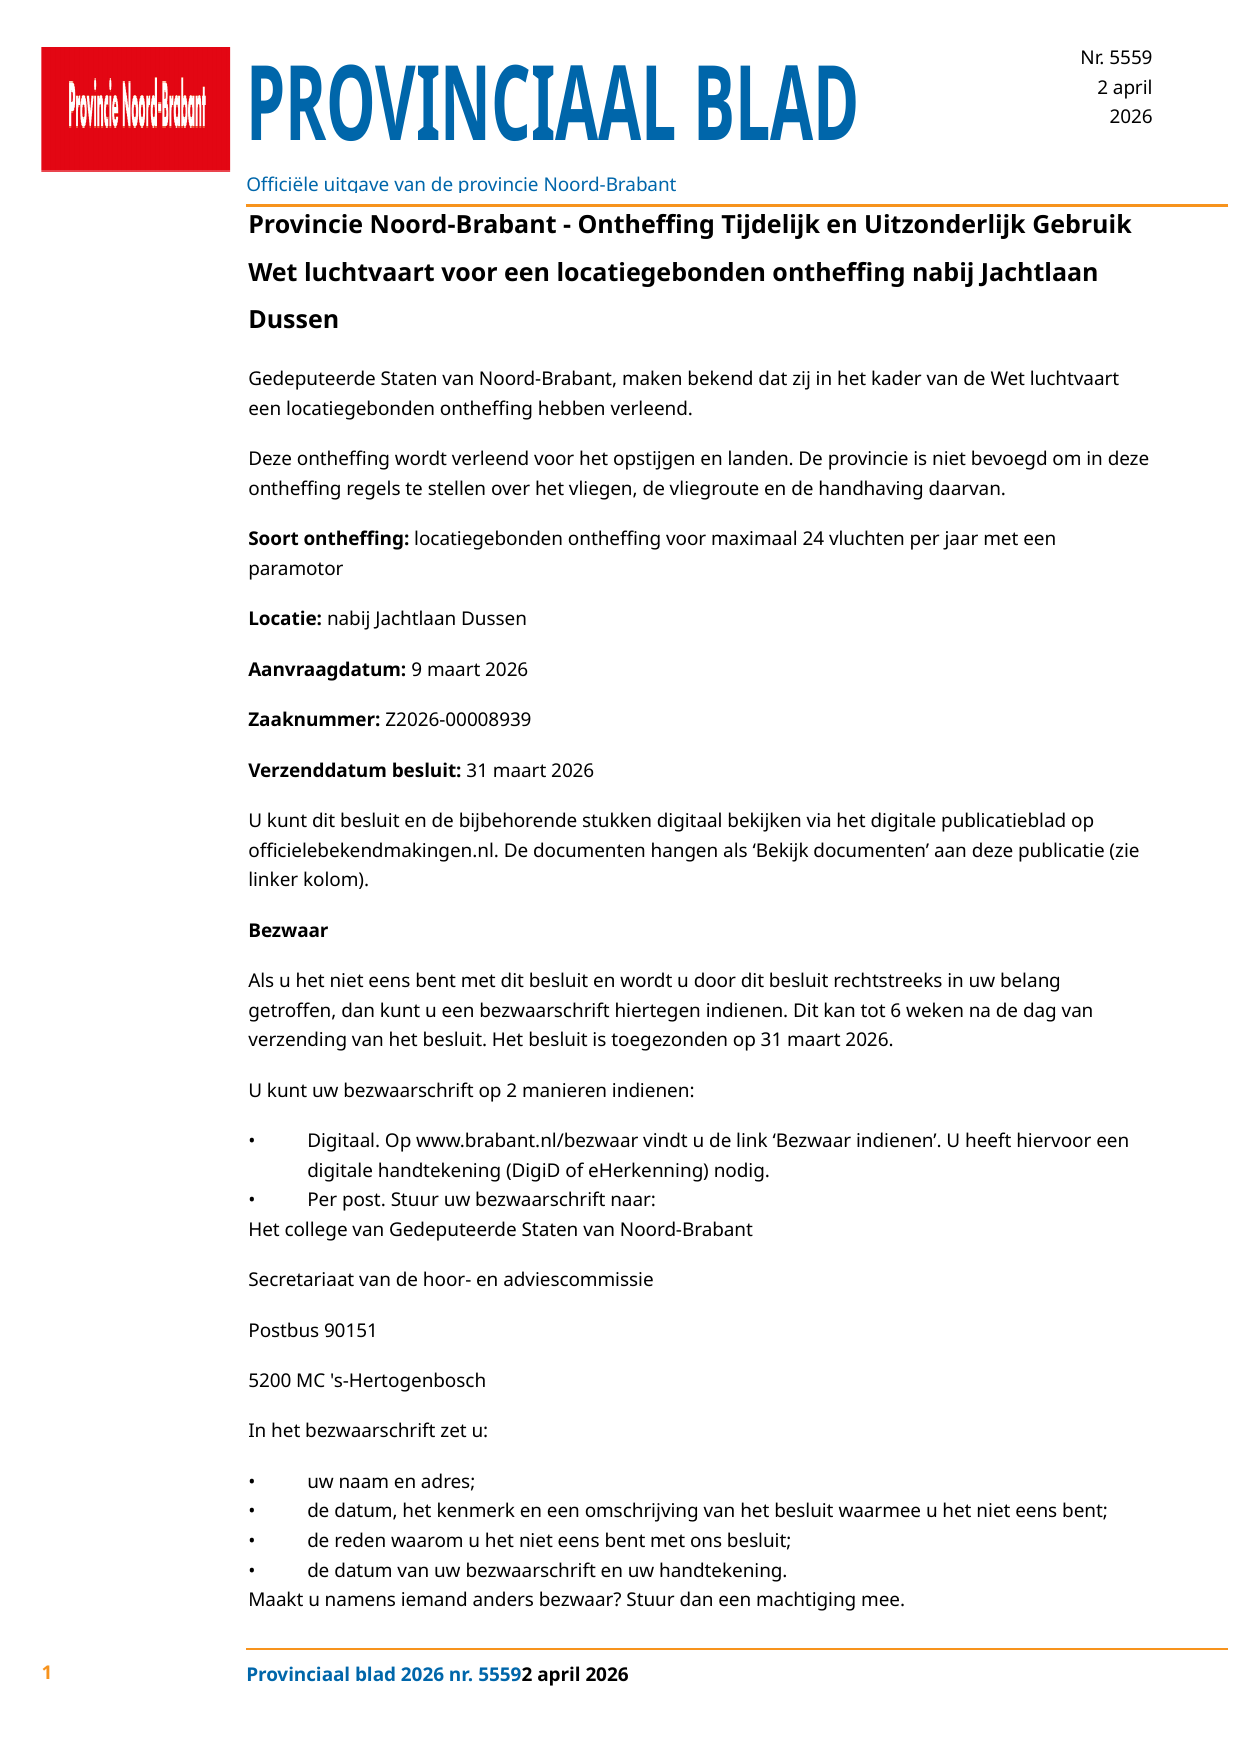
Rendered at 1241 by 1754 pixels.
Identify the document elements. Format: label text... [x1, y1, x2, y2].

text U kunt dit besluit en de bijbehorende stukken digitaal bekijken via het digitale publicatieblad op officielebekendmakingen.nl. De documenten hangen als ‘Bekijk documenten’ aan deze publicatie (zie linker kolom). [248, 807, 1152, 892]
list Digitaal. Op www.brabant.nl/bezwaar vindt u de link ‘Bezwaar indienen’. U heeft hiervoor een digitale handtekening (DigiD of eHerkenning) nodig. [248, 1127, 1152, 1182]
list de reden waarom u het niet eens bent met ons besluit; [248, 1527, 1152, 1553]
text Secretariaat van de hoor- en adviescommissie [248, 1266, 1152, 1292]
text Locatie: nabij Jachtlaan Dussen [248, 606, 1152, 631]
list de datum, het kenmerk en een omschrijving van het besluit waarmee u het niet eens bent; [248, 1498, 1152, 1523]
text In het bezwaarschrift zet u: [248, 1418, 1152, 1443]
list Per post. Stuur uw bezwaarschrift naar: [248, 1186, 1152, 1212]
text Aanvraagdatum: 9 maart 2026 [248, 656, 1152, 682]
text Soort ontheffing: locatiegebonden ontheffing voor maximaal 24 vluchten per jaar met een paramotor [248, 526, 1152, 581]
text Als u het niet eens bent met dit besluit en wordt u door dit besluit rechtstreeks in uw belang getroffen, dan kunt u een bezwaarschrift hiertegen indienen. Dit kan tot 6 weken na de dag van verzending van het besluit. Het besluit is toegezonden op 31 maart 2026. [248, 967, 1152, 1052]
text Zaaknummer: Z2026-00008939 [248, 706, 1152, 732]
text U kunt uw bezwaarschrift op 2 manieren indienen: [248, 1077, 1152, 1102]
text Postbus 90151 [248, 1317, 1152, 1342]
text Bezwaar [248, 917, 1152, 942]
text Gedeputeerde Staten van Noord-Brabant, maken bekend dat zij in het kader van de Wet luchtvaart een locatiegebonden ontheffing hebben verleend. [248, 366, 1152, 421]
text Het college van Gedeputeerde Staten van Noord-Brabant [248, 1216, 1152, 1242]
list uw naam en adres; [248, 1468, 1152, 1494]
text Maakt u namens iemand anders bezwaar? Stuur dan een machtiging mee. [248, 1586, 1152, 1612]
picture [41, 47, 231, 172]
text Verzenddatum besluit: 31 maart 2026 [248, 757, 1152, 782]
list de datum van uw bezwaarschrift en uw handtekening. [248, 1557, 1152, 1582]
text 5200 MC 's‑Hertogenbosch [248, 1367, 1152, 1393]
text Provincie Noord-Brabant - Ontheffing Tijdelijk en Uitzonderlijk Gebruik Wet luchtvaart voor een locatiegebonden ontheffing nabij Jachtlaan Dussen [248, 207, 1152, 336]
text Deze ontheffing wordt verleend voor het opstijgen en landen. De provincie is niet bevoegd om in deze ontheffing regels te stellen over het vliegen, de vliegroute en de handhaving daarvan. [248, 446, 1152, 501]
